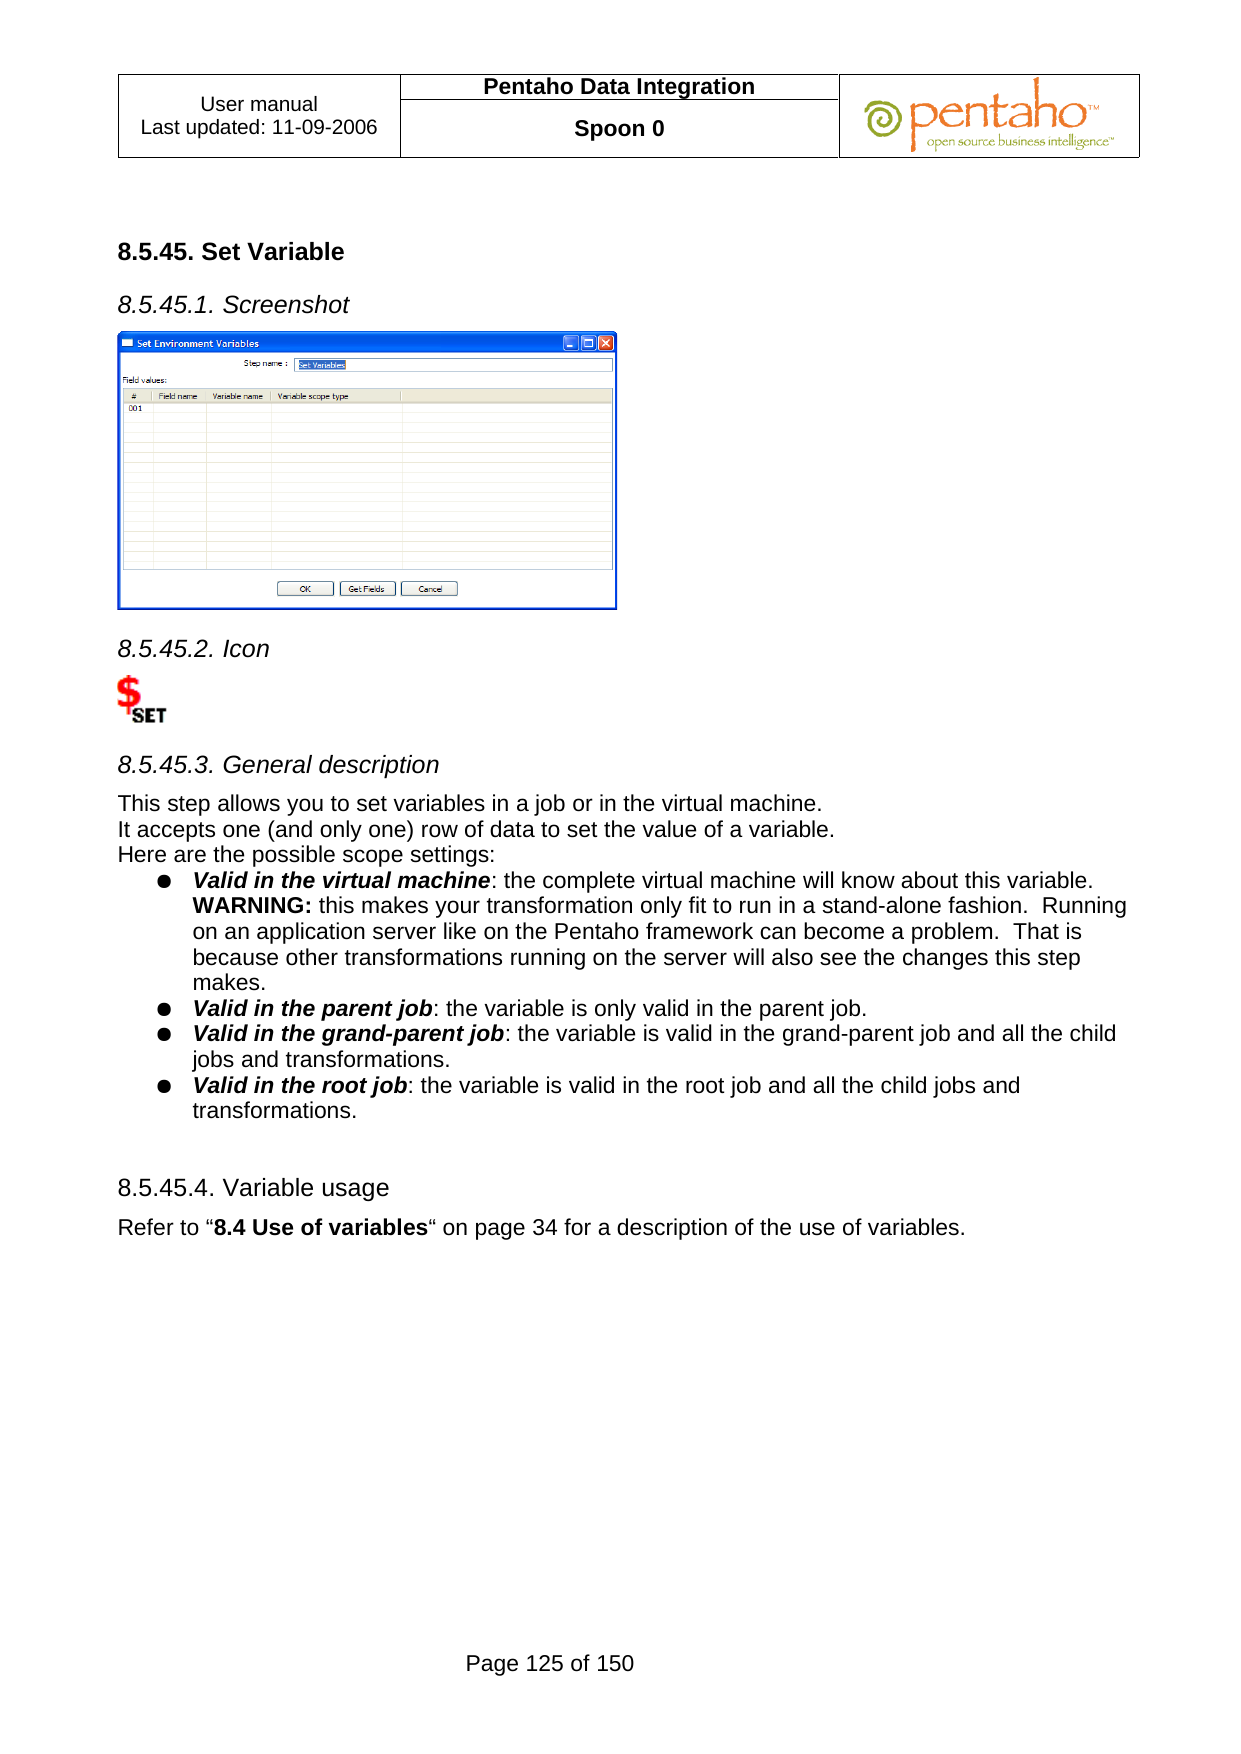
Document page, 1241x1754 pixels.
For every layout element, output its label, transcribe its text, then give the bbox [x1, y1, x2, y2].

subtitle Icon [117, 635, 1137, 663]
picture [117, 675, 168, 726]
text This step allows you to set variables in a job or in the virtual machine. [117, 791, 1137, 816]
list Valid in the parent job: the variable is only valid in the parent job. [155, 995, 1137, 1021]
subtitle Screenshot [117, 291, 1137, 319]
list Valid in the root job: the variable is valid in the root job and all the child jobs and transformations. [155, 1072, 1137, 1123]
subtitle Variable usage [117, 1174, 1137, 1202]
subtitle Set Variable [117, 238, 1137, 266]
list Valid in the virtual machine: the complete virtual machine will know about this variable. WARNING: this makes your transformation only fit to run in a stand-alone fashion. Running on an application server like on the Pentaho framework can become a problem. That is because other transformations running on the server will also see the changes this step makes. [155, 867, 1137, 995]
list Valid in the grand-parent job: the variable is valid in the grand-parent job and all the child jobs and transformations. [155, 1021, 1137, 1072]
text It accepts one (and only one) row of data to set the value of a variable. [117, 816, 1137, 842]
subtitle General description [117, 750, 1137, 778]
text Here are the possible scope settings: [117, 842, 1137, 867]
picture [117, 331, 618, 610]
text Refer to “8.4 Use of variables“ on page 34 for a description of the use of variables. [117, 1214, 1137, 1240]
